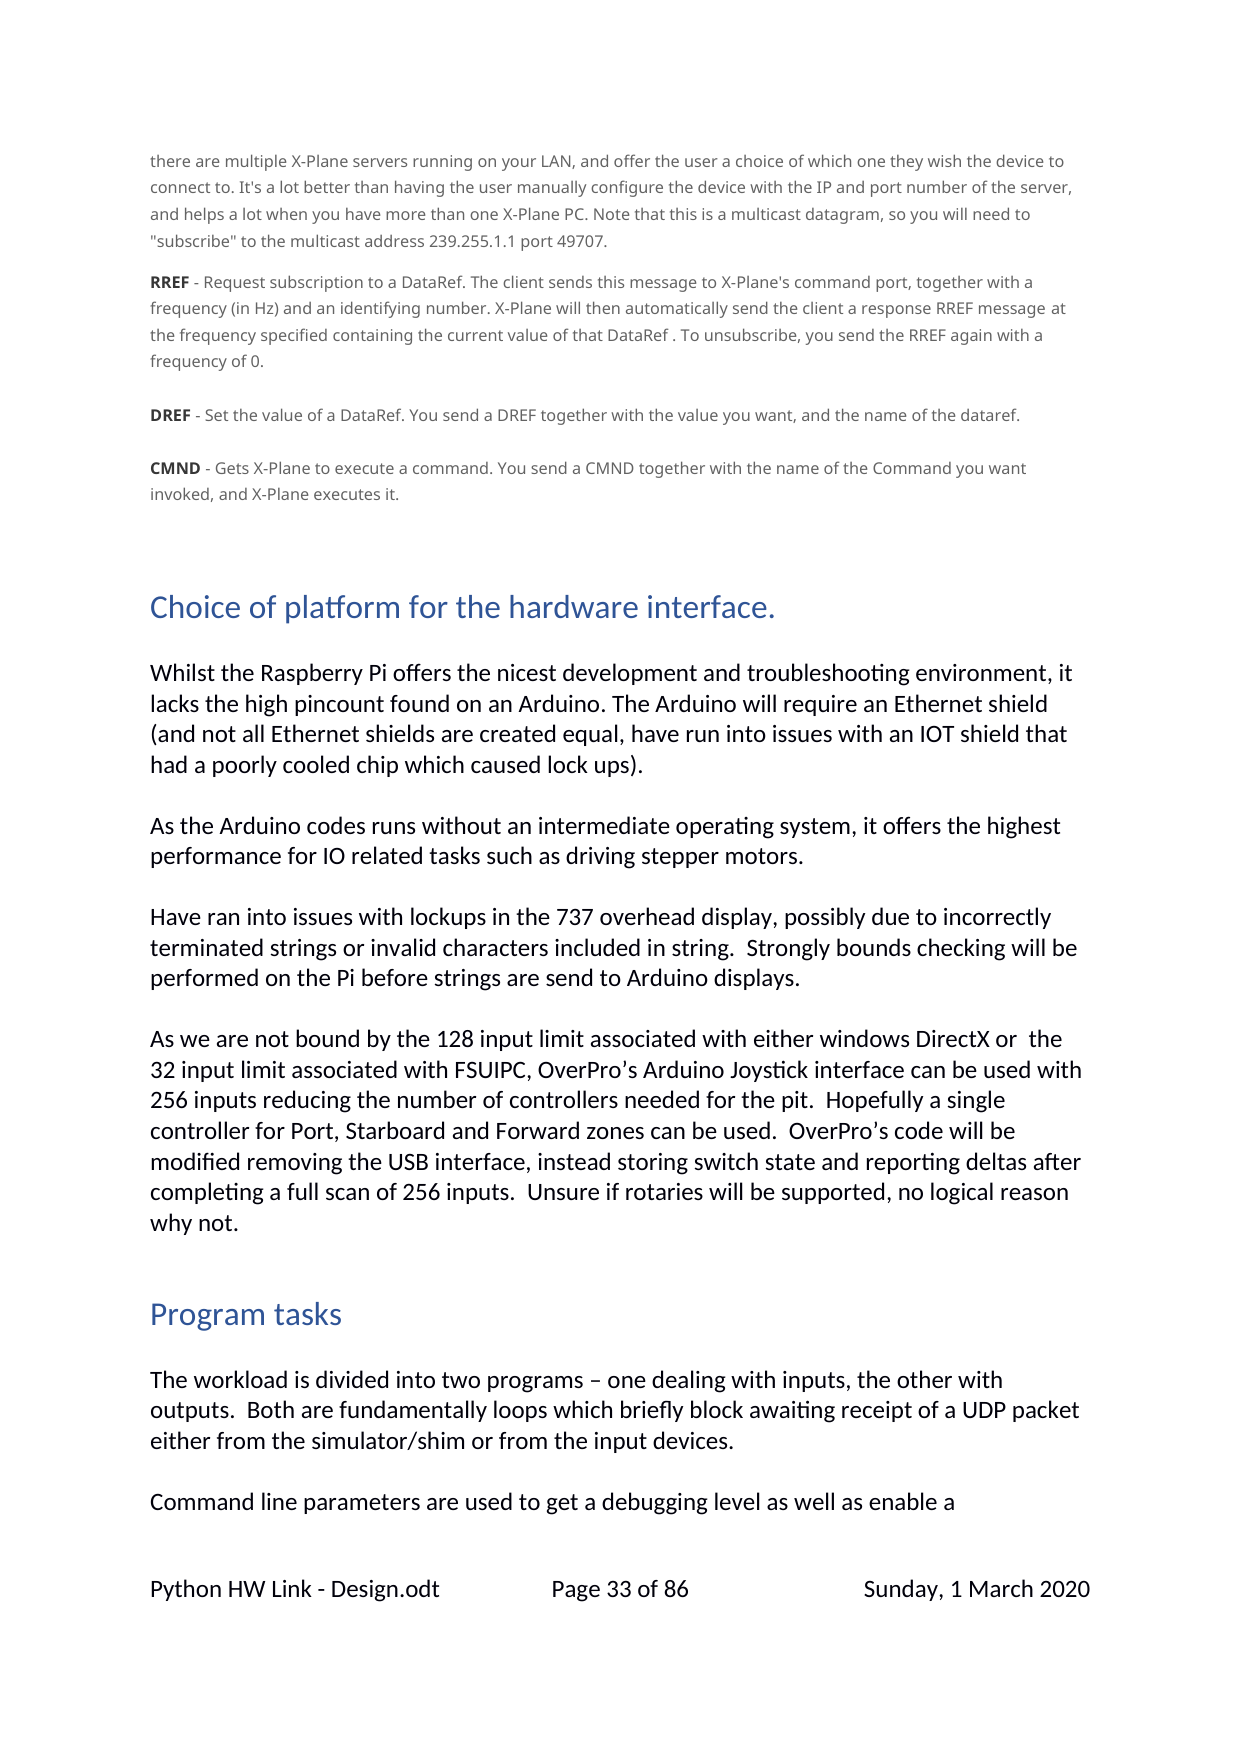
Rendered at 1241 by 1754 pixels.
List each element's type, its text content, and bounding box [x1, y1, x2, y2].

text there are multiple X-Plane servers running on your LAN, and offer the user a choice of which one they wish the device to connect to. It's a lot better than having the user manually configure the device with the IP and port number of the server, and helps a lot when you have more than one X-Plane PC. Note that this is a multicast datagram, so you will need to "subscribe" to the multicast address 239.255.1.1 port 49707. [150, 150, 1090, 252]
subtitle Program tasks [150, 1293, 1090, 1333]
text The workload is divided into two programs – one dealing with inputs, the other with outputs. Both are fundamentally loops which briefly block awaiting receipt of a UDP packet either from the simulator/shim or from the input devices. [150, 1364, 1090, 1456]
text Whilst the Raspberry Pi offers the nicest development and troubleshooting environment, it lacks the high pincount found on an Arduino. The Arduino will require an Ethernet shield (and not all Ethernet shields are created equal, have run into issues with an IOT shield that had a poorly cooled chip which caused lock ups). [150, 657, 1090, 779]
text CMND - Gets X-Plane to execute a command. You send a CMND together with the name of the Command you want invoked, and X-Plane executes it. [150, 457, 1090, 506]
text RREF - Request subscription to a DataRef. The client sends this message to X-Plane's command port, together with a frequency (in Hz) and an identifying number. X-Plane will then automatically send the client a response RREF message at the frequency specified containing the current value of that DataRef . To unsubscribe, you send the RREF again with a frequency of 0. [150, 271, 1090, 373]
text DREF - Set the value of a DataRef. You send a DREF together with the value you want, and the name of the dataref. [150, 404, 1090, 426]
subtitle Choice of platform for the hardware interface. [150, 586, 1090, 627]
text As we are not bound by the 128 input limit associated with either windows DirectX or the 32 input limit associated with FSUIPC, OverPro’s Arduino Joystick interface can be used with 256 inputs reducing the number of controllers needed for the pit. Hopefully a single controller for Port, Starboard and Forward zones can be used. OverPro’s code will be modified removing the USB interface, instead storing switch state and reporting deltas after completing a full scan of 256 inputs. Unsure if rotaries will be supported, no logical reason why not. [150, 1023, 1090, 1237]
text As the Arduino codes runs without an intermediate operating system, it offers the highest performance for IO related tasks such as driving stepper motors. [150, 810, 1090, 871]
text Command line parameters are used to get a debugging level as well as enable a [150, 1486, 1090, 1517]
text Have ran into issues with lockups in the 737 overhead display, possibly due to incorrectly terminated strings or invalid characters included in string. Strongly bounds checking will be performed on the Pi before strings are send to Arduino displays. [150, 901, 1090, 993]
